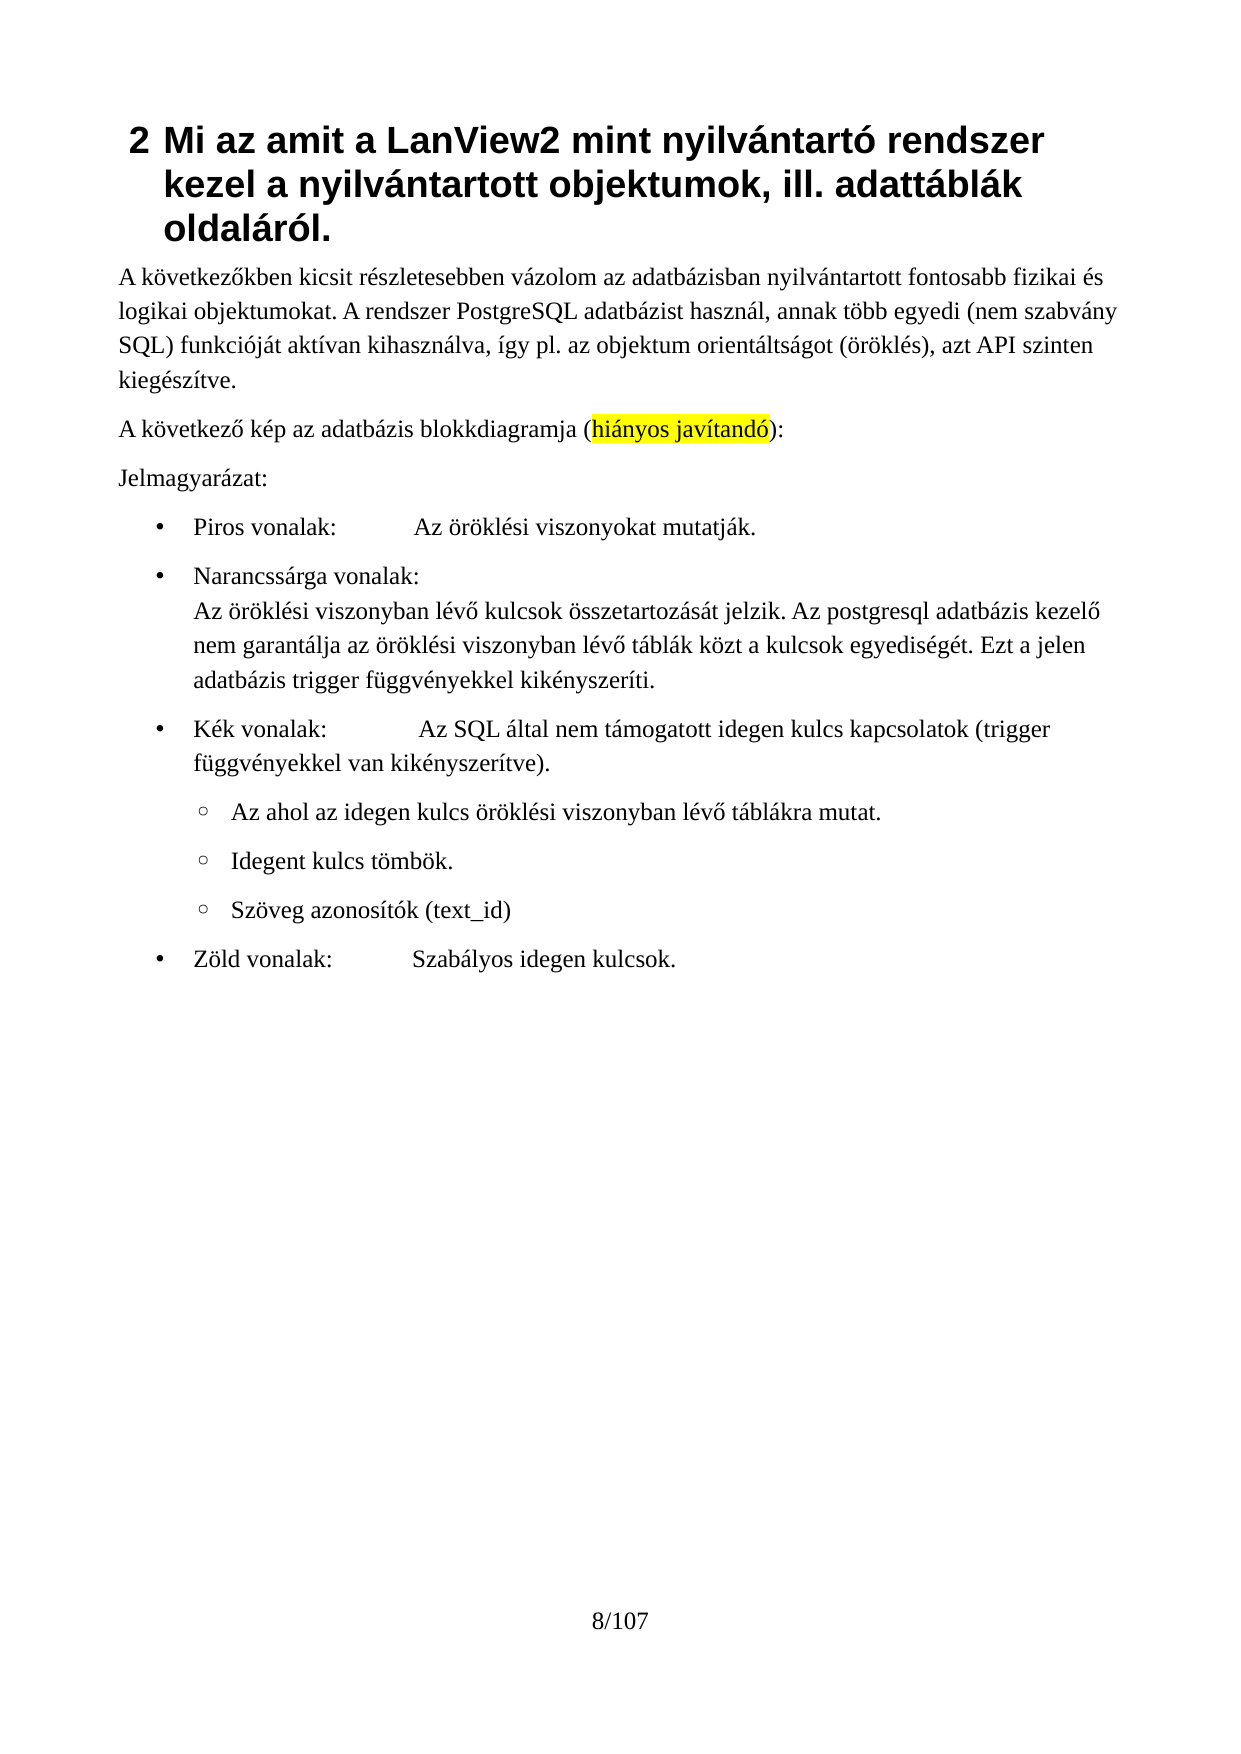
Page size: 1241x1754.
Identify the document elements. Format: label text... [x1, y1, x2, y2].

text A következőkben kicsit részletesebben vázolom az adatbázisban nyilvántartott fontosabb fizikai és logikai objektumokat. A rendszer PostgreSQL adatbázist használ, annak több egyedi (nem szabvány SQL) funkcióját aktívan kihasználva, így pl. az objektum orientáltságot (öröklés), azt API szinten kiegészítve. [118, 262, 1122, 394]
list Az ahol az idegen kulcs öröklési viszonyban lévő táblákra mutat. [193, 797, 1122, 826]
text A következő kép az adatbázis blokkdiagramja (hiányos javítandó): [118, 414, 1122, 443]
list Idegent kulcs tömbök. [193, 846, 1122, 875]
list Zöld vonalak: Szabályos idegen kulcsok. [156, 944, 1122, 973]
text Jelmagyarázat: [118, 463, 1122, 492]
list Szöveg azonosítók (text_id) [193, 895, 1122, 924]
subtitle Mi az amit a LanView2 mint nyilvántartó rendszer kezel a nyilvántartott objektumok, ill. adattáblák oldaláról. [118, 118, 1122, 249]
list Piros vonalak: Az öröklési viszonyokat mutatják. [156, 512, 1122, 541]
list Kék vonalak: Az SQL által nem támogatott idegen kulcs kapcsolatok (trigger függvényekkel van kikényszerítve). [156, 714, 1122, 777]
list Narancssárga vonalak: Az öröklési viszonyban lévő kulcsok összetartozását jelzik. Az postgresql adatbázis kezelő nem garantálja az öröklési viszonyban lévő táblák közt a kulcsok egyediségét. Ezt a jelen adatbázis trigger függvényekkel kikényszeríti. [156, 561, 1122, 693]
